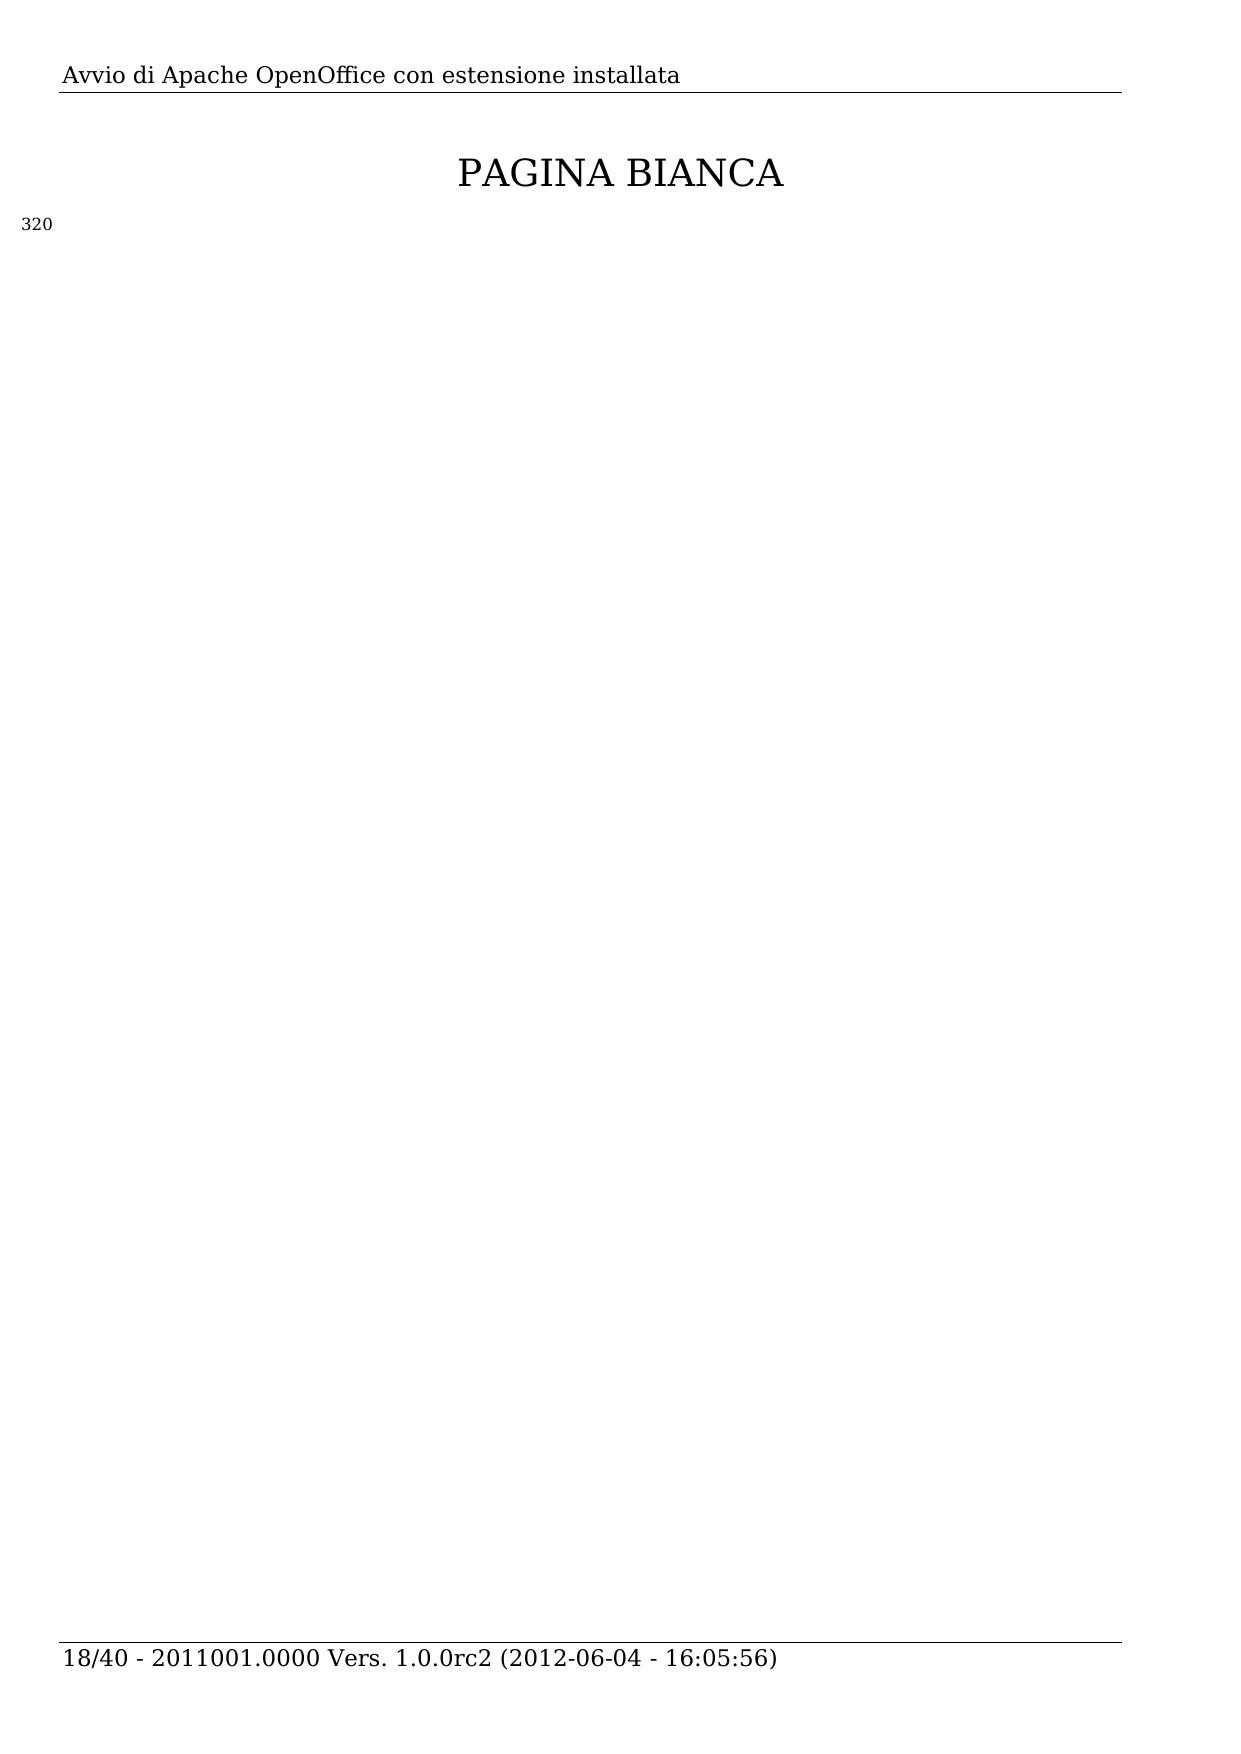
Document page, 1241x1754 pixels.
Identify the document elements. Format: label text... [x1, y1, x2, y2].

text PAGINA BIANCA [118, 151, 1122, 195]
